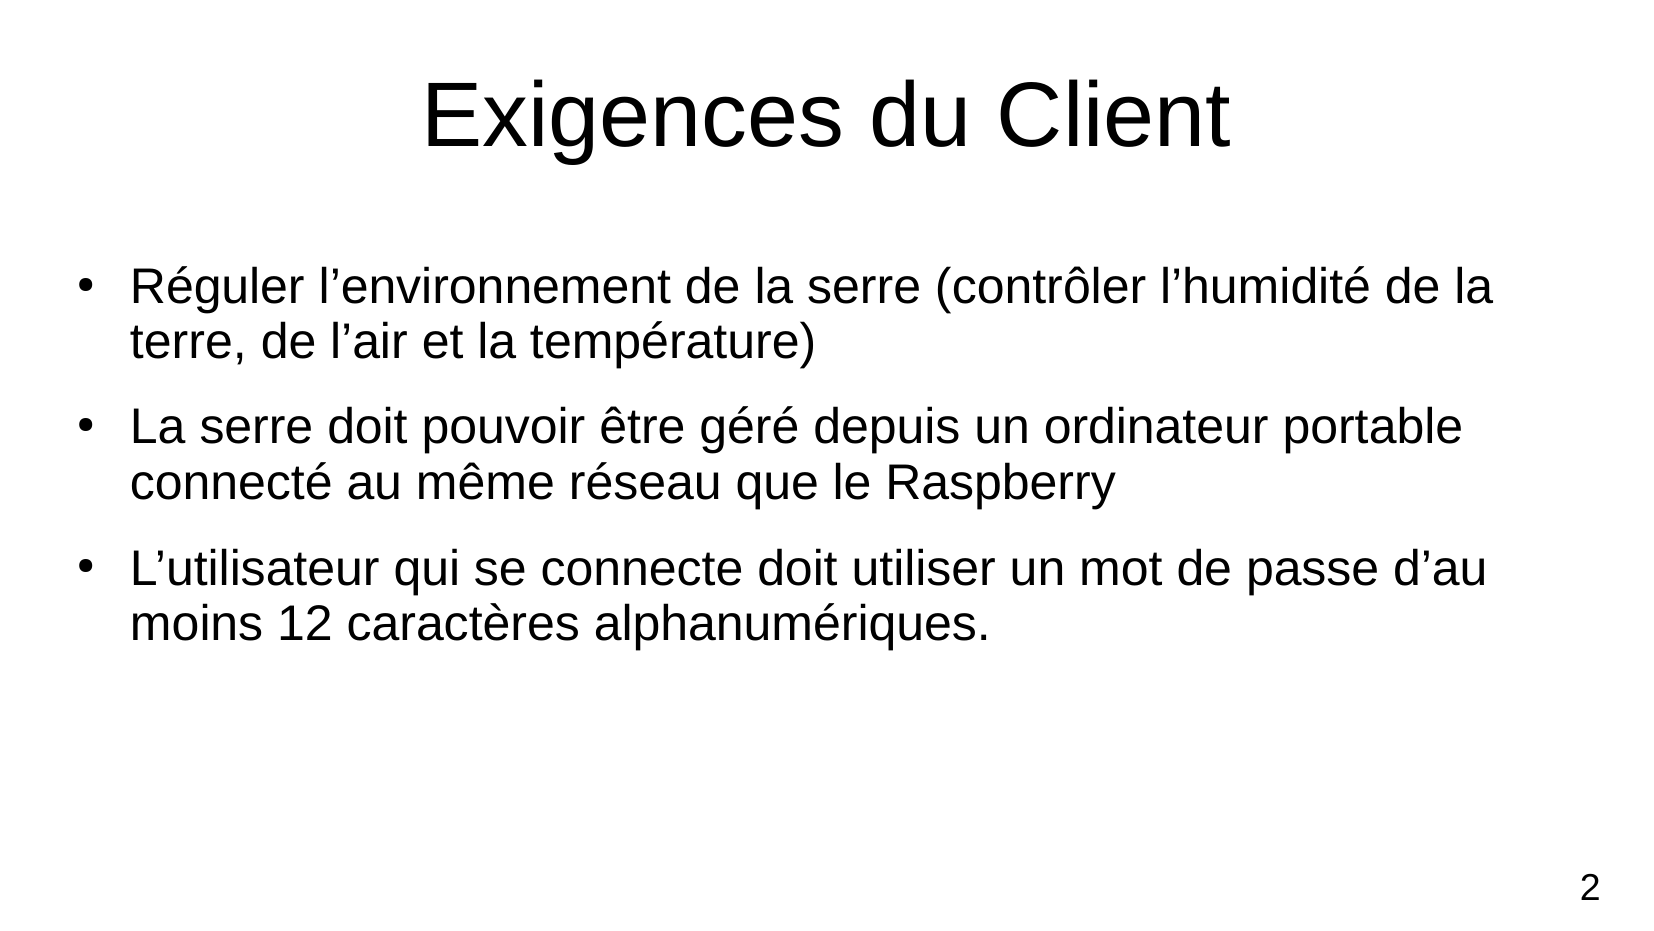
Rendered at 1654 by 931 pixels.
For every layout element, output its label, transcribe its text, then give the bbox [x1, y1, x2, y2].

text_box 2 [1564, 858, 1625, 916]
list Réguler l’environnement de la serre (contrôler l’humidité de la terre, de l’air et la température) La serre doit pouvoir être géré depuis un ordinateur portable connecté au même réseau que le Raspberry L’utilisateur qui se connecte doit utiliser un mot de passe d’au moins 12 caractères alphanumériques. [59, 257, 1548, 798]
title Exigences du Client [82, 37, 1571, 193]
